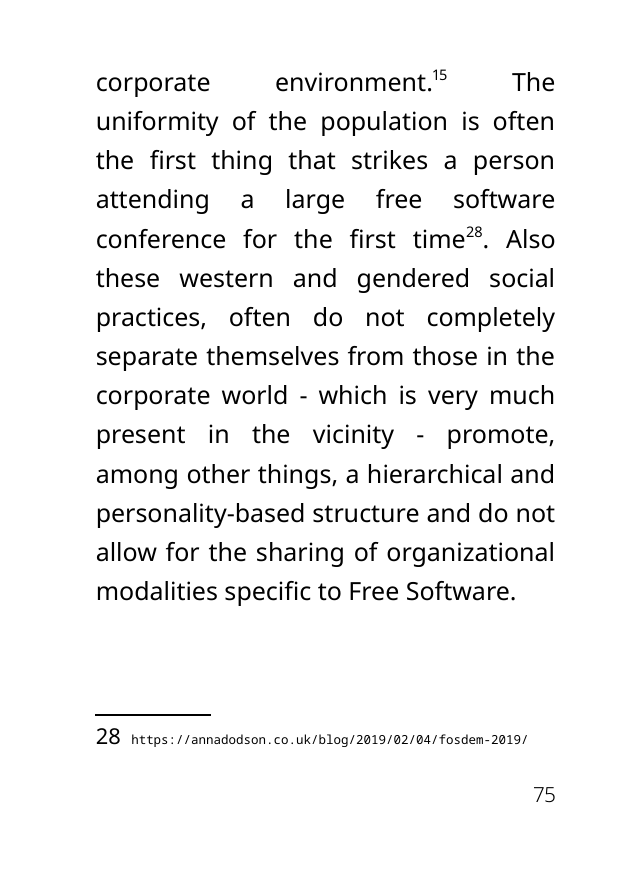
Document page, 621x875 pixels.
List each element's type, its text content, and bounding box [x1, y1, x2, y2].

text https://annadodson.co.uk/blog/2019/02/04/fosdem-2019/ [96, 721, 555, 750]
text corporate environment.15 The uniformity of the population is often the first thing that strikes a person attending a large free software conference for the first time. Also these western and gendered social practices, often do not completely separate themselves from those in the corporate world - which is very much present in the vicinity - promote, among other things, a hierarchical and personality-based structure and do not allow for the sharing of organizational modalities specific to Free Software. [96, 65, 555, 608]
